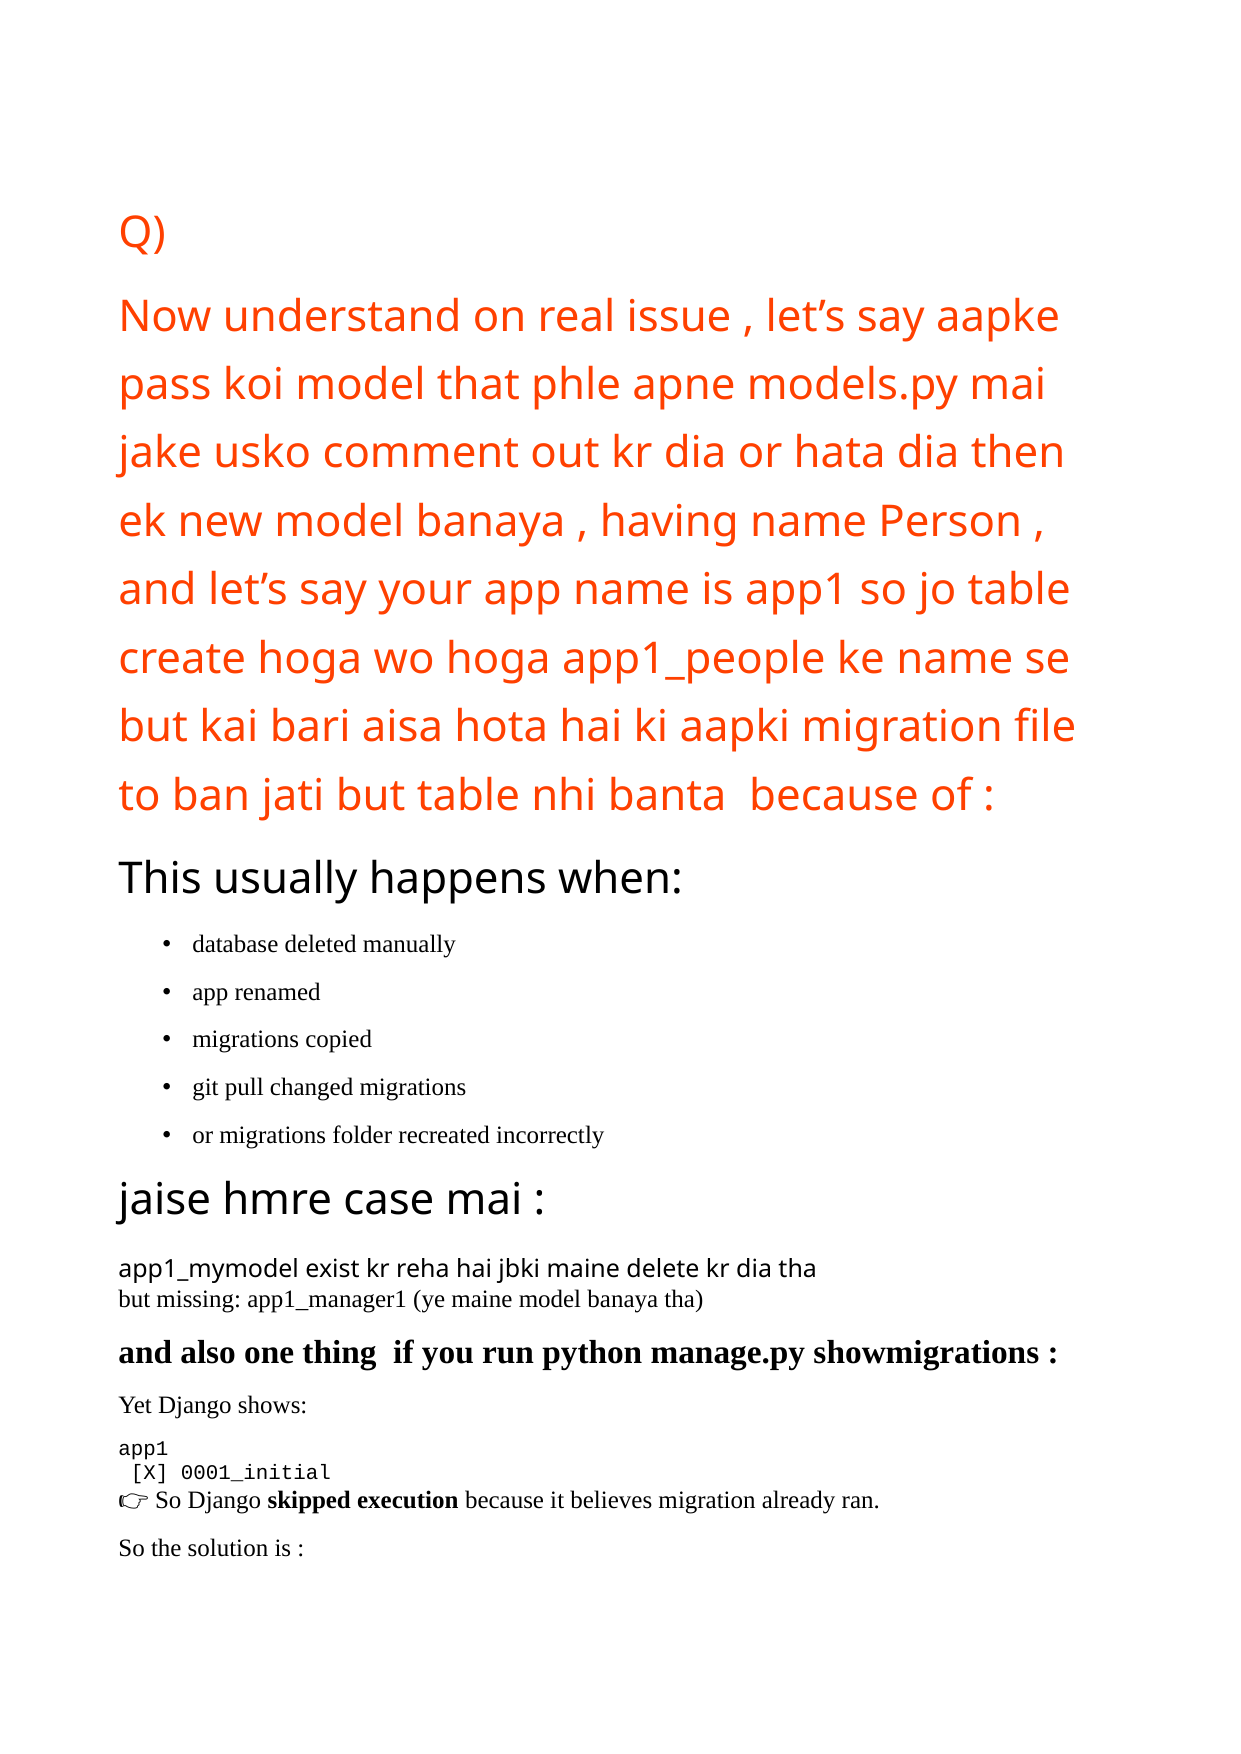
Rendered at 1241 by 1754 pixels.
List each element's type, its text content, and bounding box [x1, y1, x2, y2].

text but missing: app1_manager1 (ye maine model banaya tha) [118, 1284, 1122, 1313]
text app1_mymodel exist kr reha hai jbki maine delete kr dia tha [118, 1250, 1122, 1284]
text Q) [118, 201, 1122, 261]
text This usually happens when: [118, 846, 1122, 906]
list app renamed [162, 977, 1122, 1006]
list database deleted manually [162, 929, 1122, 958]
list git pull changed migrations [162, 1072, 1122, 1101]
text and also one thing if you run python manage.py showmigrations : [118, 1332, 1122, 1370]
text Yet Django shows: [118, 1391, 1122, 1419]
text app1 [118, 1438, 1122, 1462]
text [X] 0001_initial [118, 1462, 1122, 1486]
list or migrations folder recreated incorrectly [162, 1120, 1122, 1148]
text Now understand on real issue , let’s say aapke pass koi model that phle apne models.py mai jake usko comment out kr dia or hata dia then ek new model banaya , having name Person , and let’s say your app name is app1 so jo table create hoga wo hoga app1_people ke name se but kai bari aisa hota hai ki aapki migration file to ban jati but table nhi banta because of : [118, 284, 1122, 823]
text So the solution is : [118, 1533, 1122, 1562]
text 👉 So Django skipped execution because it believes migration already ran. [118, 1486, 1122, 1514]
list migrations copied [162, 1024, 1122, 1053]
text jaise hmre case mai : [118, 1167, 1122, 1227]
